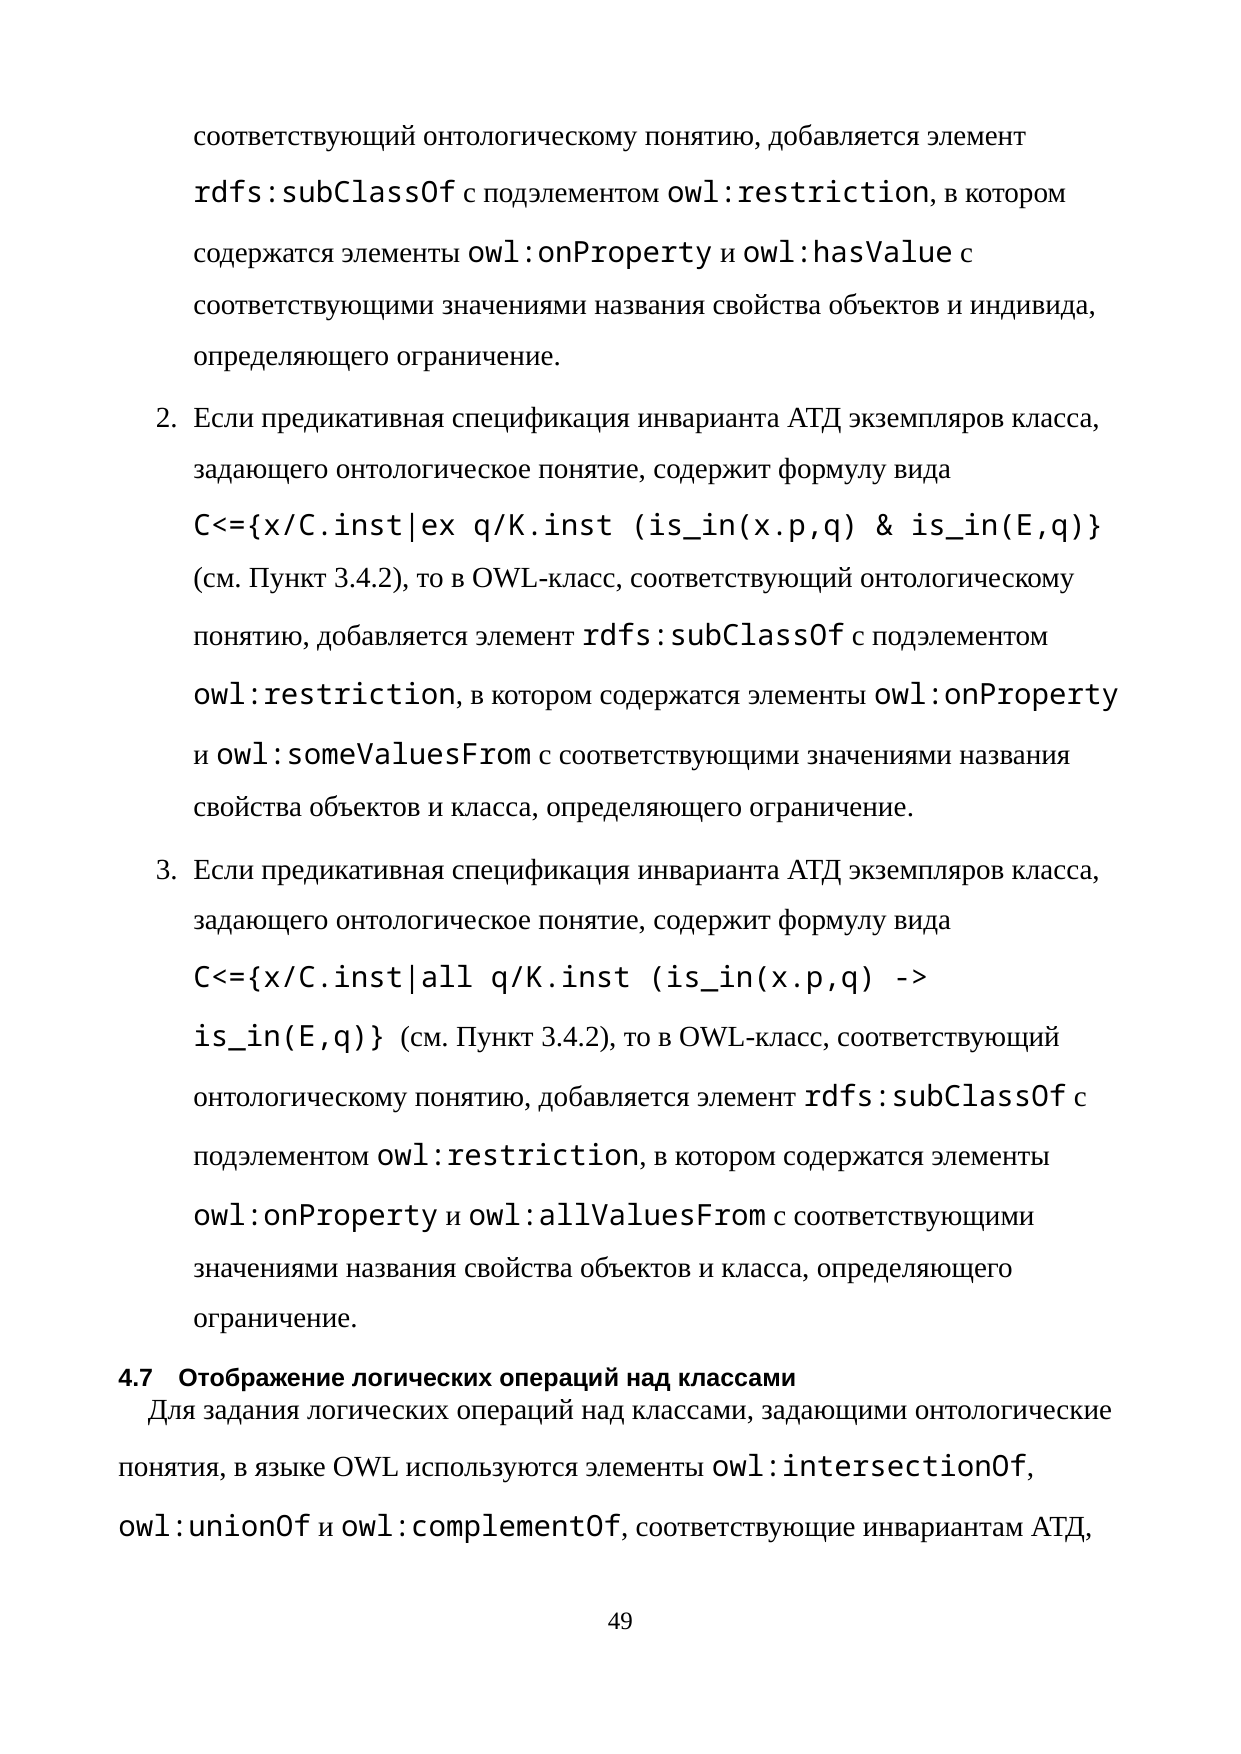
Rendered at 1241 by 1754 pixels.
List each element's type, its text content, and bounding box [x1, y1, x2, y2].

list Если предикативная спецификация инварианта АТД экземпляров класса, задающего онтологическое понятие, содержит формулу вида C<={x/C.inst|ex q/K.inst (is_in(x.p,q) & is_in(E,q)} (см. Пункт 3.4.2), то в OWL-класс, соответствующий онтологическому понятию, добавляется элемент rdfs:subClassOf с подэлементом owl:restriction, в котором содержатся элементы owl:onProperty и owl:someValuesFrom с соответствующими значениями названия свойства объектов и класса, определяющего ограничение. [156, 401, 1122, 823]
text Для задания логических операций над классами, задающими онтологические понятия, в языке OWL используются элементы owl:intersectionOf, owl:unionOf и owl:complementOf, соответствующие инвариантам АТД, [118, 1392, 1122, 1544]
list Если предикативная спецификация инварианта АТД экземпляров класса, задающего онтологическое понятие, содержит формулу вида C<={x/C.inst|all q/K.inst (is_in(x.p,q) -> is_in(E,q)} (см. Пункт 3.4.2), то в OWL-класс, соответствующий онтологическому понятию, добавляется элемент rdfs:subClassOf с подэлементом owl:restriction, в котором содержатся элементы owl:onProperty и owl:allValuesFrom с соответствующими значениями названия свойства объектов и класса, определяющего ограничение. [156, 852, 1122, 1334]
list соответствующий онтологическому понятию, добавляется элемент rdfs:subClassOf с подэлементом owl:restriction, в котором содержатся элементы owl:onProperty и owl:hasValue с соответствующими значениями названия свойства объектов и индивида, определяющего ограничение. [156, 118, 1122, 371]
subtitle Отображение логических операций над классами [118, 1363, 1122, 1392]
